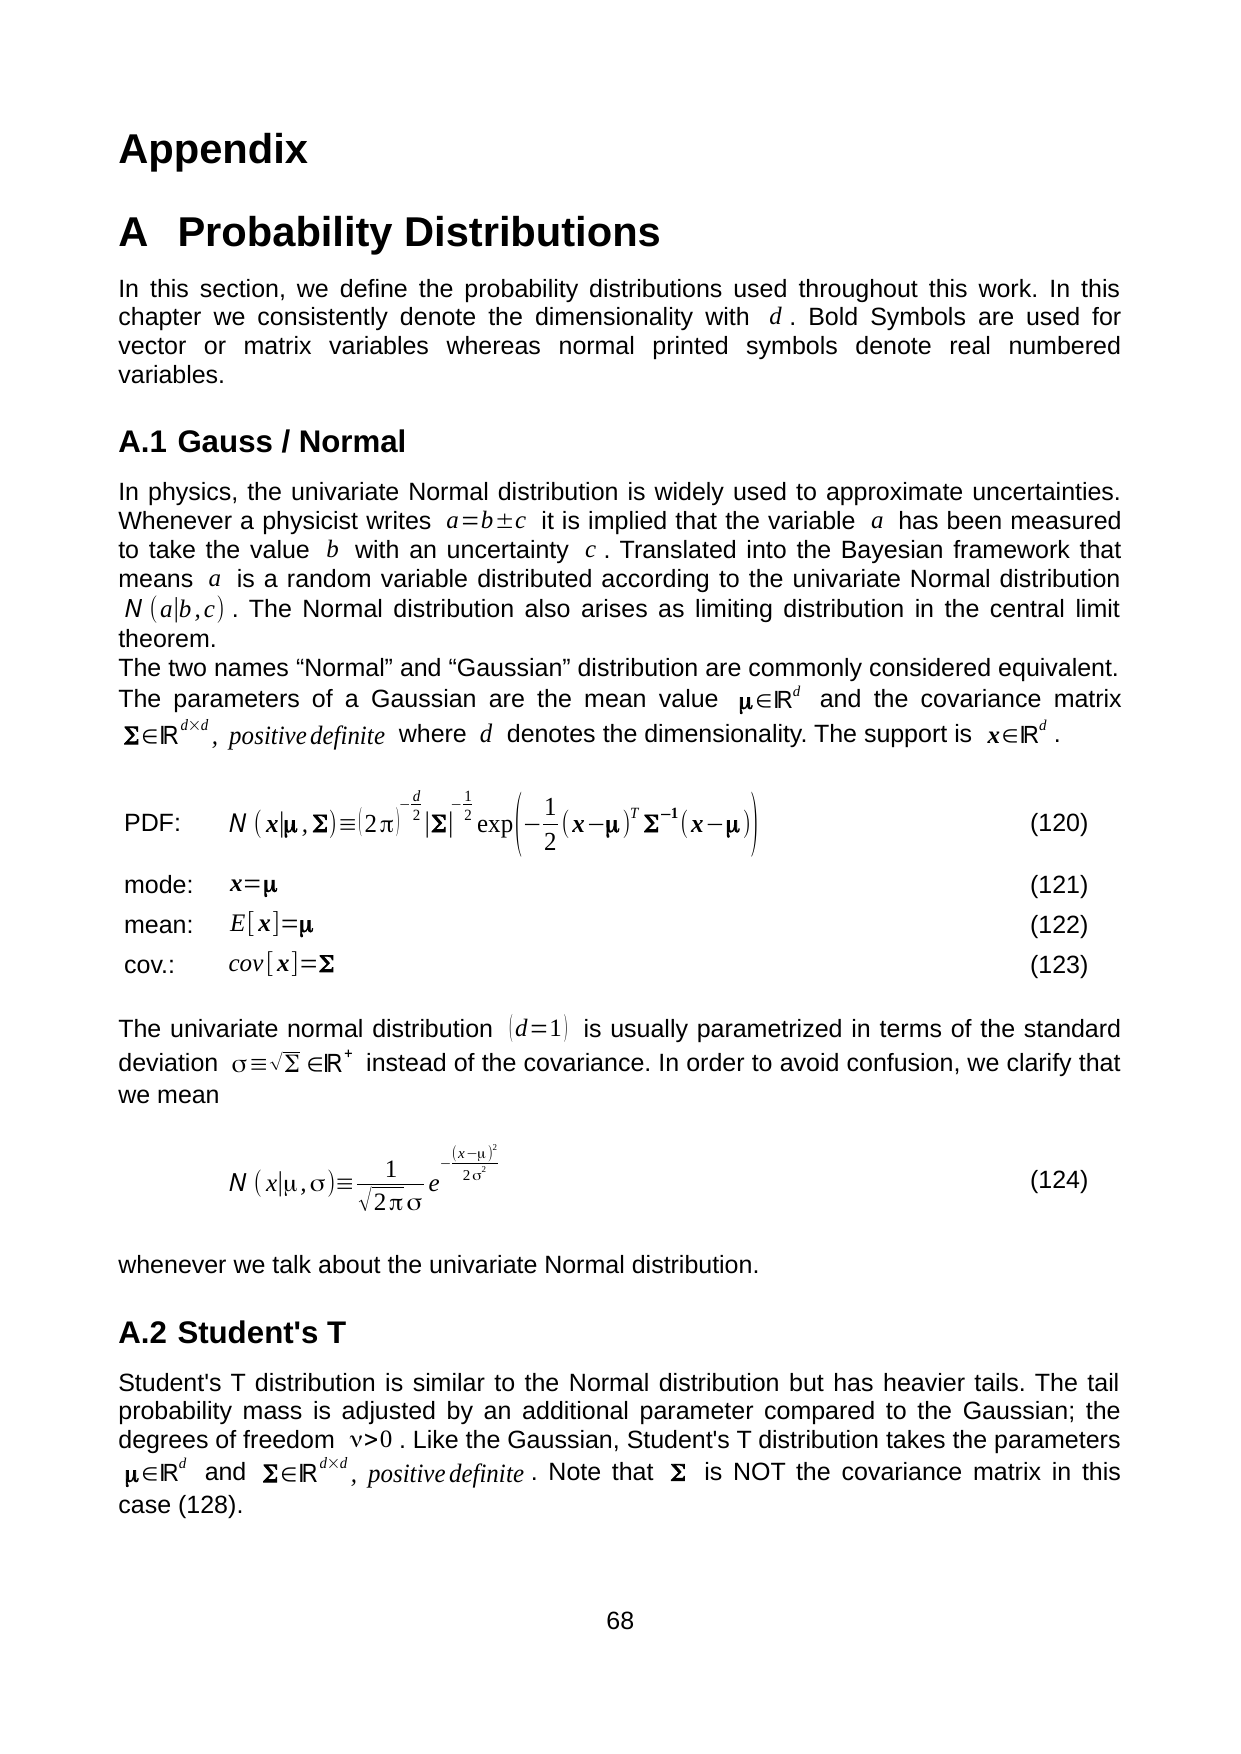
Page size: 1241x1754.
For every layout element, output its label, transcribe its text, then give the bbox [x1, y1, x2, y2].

text whenever we talk about the univariate Normal distribution. [118, 1250, 1122, 1279]
text Student's T distribution is similar to the Normal distribution but has heavier tails. The tail probability mass is adjusted by an additional parameter compared to the Gaussian; the degrees of freedom . Like the Gaussian, Student's T distribution takes the parameters and . Note that is NOT the covariance matrix in this case (128). [118, 1368, 1122, 1518]
text The univariate normal distribution is usually parametrized in terms of the standard deviation instead of the covariance. In order to avoid confusion, we clarify that we mean [118, 1013, 1122, 1108]
table_header [217, 1137, 1024, 1221]
table_cell [217, 904, 1024, 944]
table_cell cov.: [118, 944, 217, 984]
table_cell mean: [118, 904, 217, 944]
table_cell [217, 944, 1024, 984]
title Student's T [118, 1314, 1122, 1349]
table_cell (122) [1024, 904, 1123, 944]
table_cell (121) [1024, 864, 1123, 904]
table_header [118, 1137, 217, 1221]
table_cell (123) [1024, 944, 1123, 984]
table_cell mode: [118, 864, 217, 904]
text The parameters of a Gaussian are the mean value and the covariance matrix where denotes the dimensionality. The support is . [118, 682, 1122, 752]
title Probability Distributions [118, 208, 1122, 256]
table_header [217, 780, 1024, 864]
table_cell [217, 864, 1024, 904]
text In this section, we define the probability distributions used throughout this work. In this chapter we consistently denote the dimensionality with . Bold Symbols are used for vector or matrix variables whereas normal printed symbols denote real numbered variables. [118, 273, 1122, 388]
text The two names “Normal” and “Gaussian” distribution are commonly considered equivalent. [118, 653, 1122, 682]
table_header PDF: [118, 780, 217, 864]
table_header (124) [1024, 1137, 1123, 1221]
title Gauss / Normal [118, 423, 1122, 459]
text In physics, the univariate Normal distribution is widely used to approximate uncertainties. Whenever a physicist writes it is implied that the variable has been measured to take the value with an uncertainty . Translated into the Bayesian framework that means is a random variable distributed according to the univariate Normal distribution . The Normal distribution also arises as limiting distribution in the central limit theorem. [118, 477, 1122, 653]
table_header (120) [1024, 780, 1123, 864]
